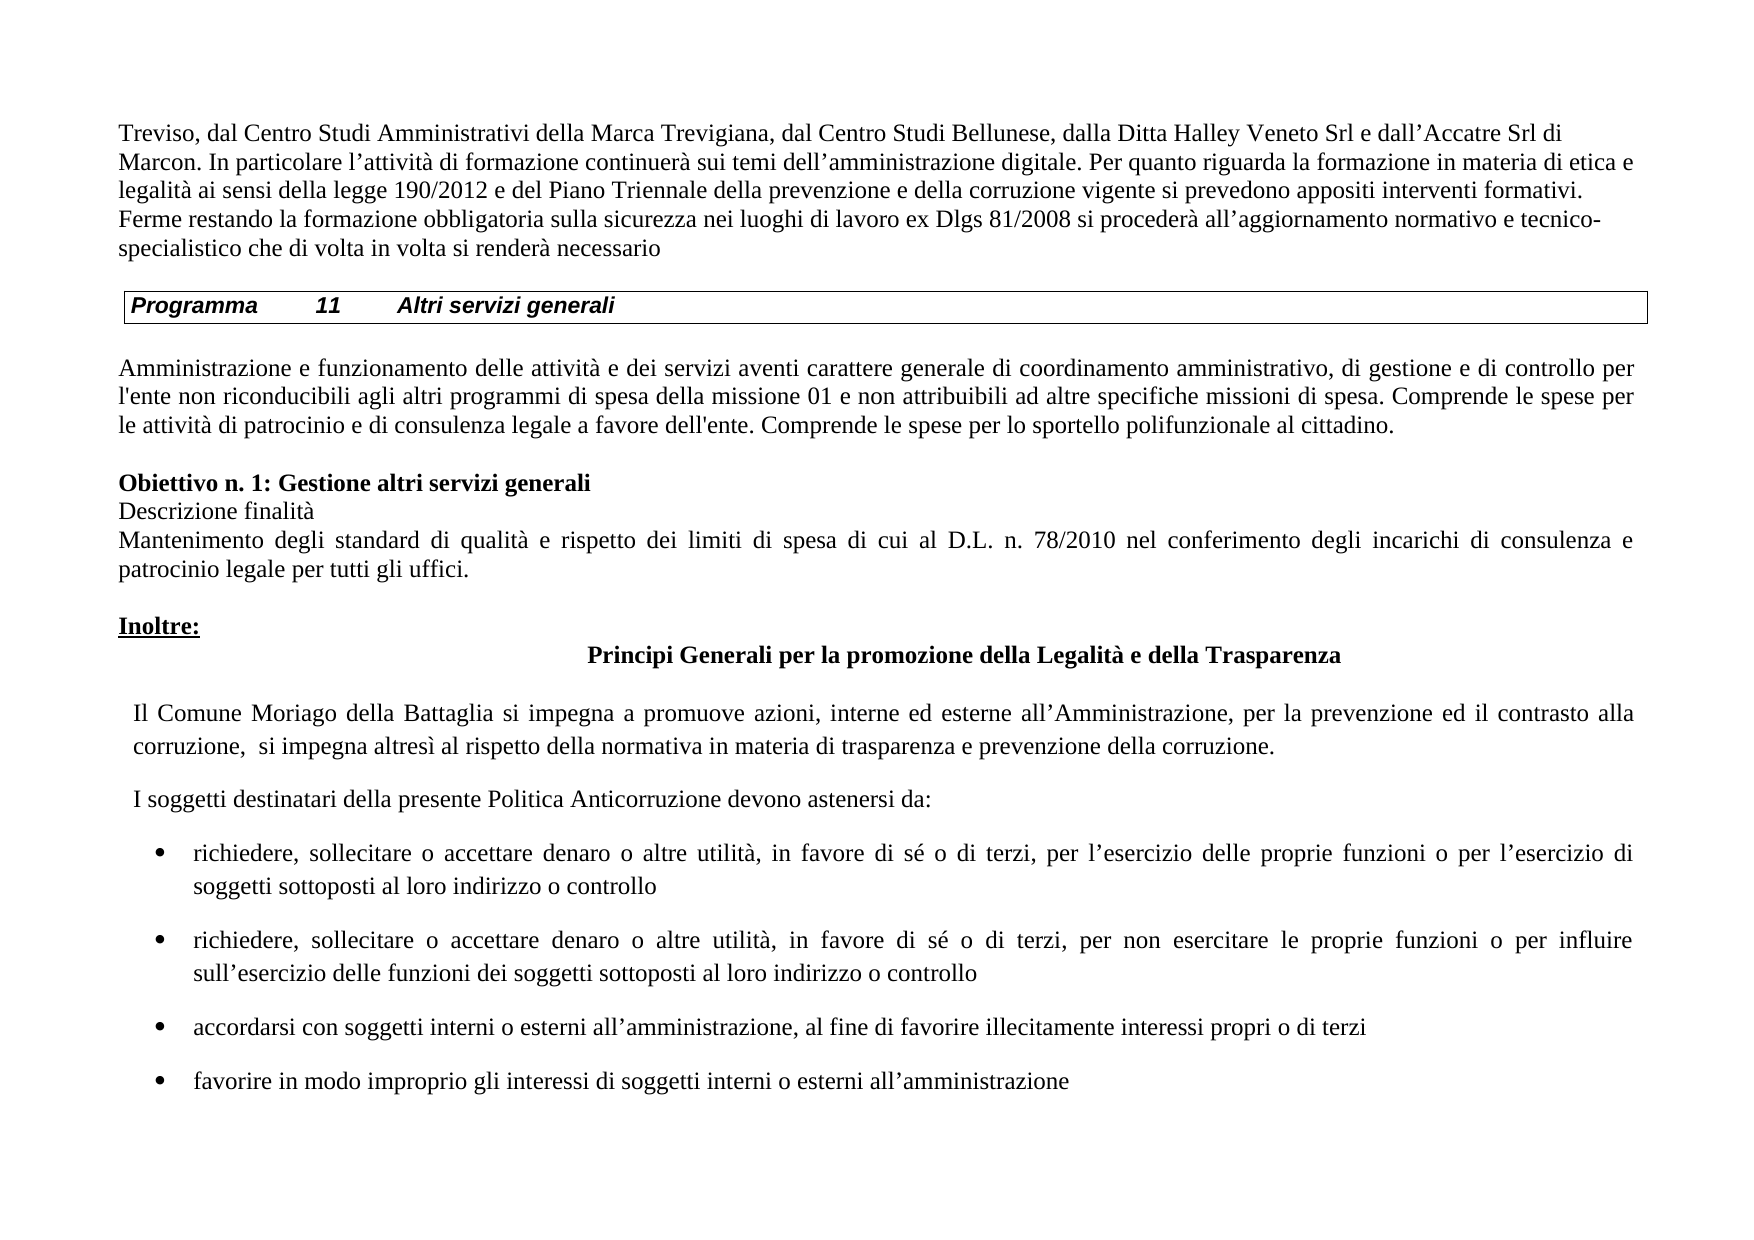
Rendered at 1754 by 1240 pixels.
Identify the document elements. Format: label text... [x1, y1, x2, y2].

text Treviso, dal Centro Studi Amministrativi della Marca Trevigiana, dal Centro Studi Bellunese, dalla Ditta Halley Veneto Srl e dall’Accatre Srl di Marcon. In particolare l’attività di formazione continuerà sui temi dell’amministrazione digitale. Per quanto riguarda la formazione in materia di etica e legalità ai sensi della legge 190/2012 e del Piano Triennale della prevenzione e della corruzione vigente si prevedono appositi interventi formativi. Ferme restando la formazione obbligatoria sulla sicurezza nei luoghi di lavoro ex Dlgs 81/2008 si procederà all’aggiornamento normativo e tecnico-specialistico che di volta in volta si renderà necessario [118, 118, 1636, 262]
text Obiettivo n. 1: Gestione altri servizi generali [118, 468, 1636, 496]
text Mantenimento degli standard di qualità e rispetto dei limiti di spesa di cui al D.L. n. 78/2010 nel conferimento degli incarichi di consulenza e patrocinio legale per tutti gli uffici. [118, 525, 1636, 583]
text Inoltre: [118, 611, 1636, 640]
text Il Comune Moriago della Battaglia si impegna a promuove azioni, interne ed esterne all’Amministrazione, per la prevenzione ed il contrasto alla corruzione, si impegna altresì al rispetto della normativa in materia di trasparenza e prevenzione della corruzione. [133, 698, 1636, 759]
list richiedere, sollecitare o accettare denaro o altre utilità, in favore di sé o di terzi, per l’esercizio delle proprie funzioni o per l’esercizio di soggetti sottoposti al loro indirizzo o controllo [156, 838, 1636, 900]
list accordarsi con soggetti interni o esterni all’amministrazione, al fine di favorire illecitamente interessi propri o di terzi [156, 1012, 1636, 1041]
table_header 11 [309, 292, 391, 323]
text Amministrazione e funzionamento delle attività e dei servizi aventi carattere generale di coordinamento amministrativo, di gestione e di controllo per l'ente non riconducibili agli altri programmi di spesa della missione 01 e non attribuibili ad altre specifiche missioni di spesa. Comprende le spese per le attività di patrocinio e di consulenza legale a favore dell'ente. Comprende le spese per lo sportello polifunzionale al cittadino. [118, 353, 1636, 439]
text I soggetti destinatari della presente Politica Anticorruzione devono astenersi da: [133, 784, 1636, 813]
text Principi Generali per la promozione della Legalità e della Trasparenza [293, 640, 1636, 669]
table_header Programma [125, 292, 309, 323]
list richiedere, sollecitare o accettare denaro o altre utilità, in favore di sé o di terzi, per non esercitare le proprie funzioni o per influire sull’esercizio delle funzioni dei soggetti sottoposti al loro indirizzo o controllo [156, 925, 1636, 987]
list favorire in modo improprio gli interessi di soggetti interni o esterni all’amministrazione [156, 1066, 1636, 1095]
text Descrizione finalità [118, 496, 1636, 525]
table_header Altri servizi generali [391, 292, 1647, 323]
